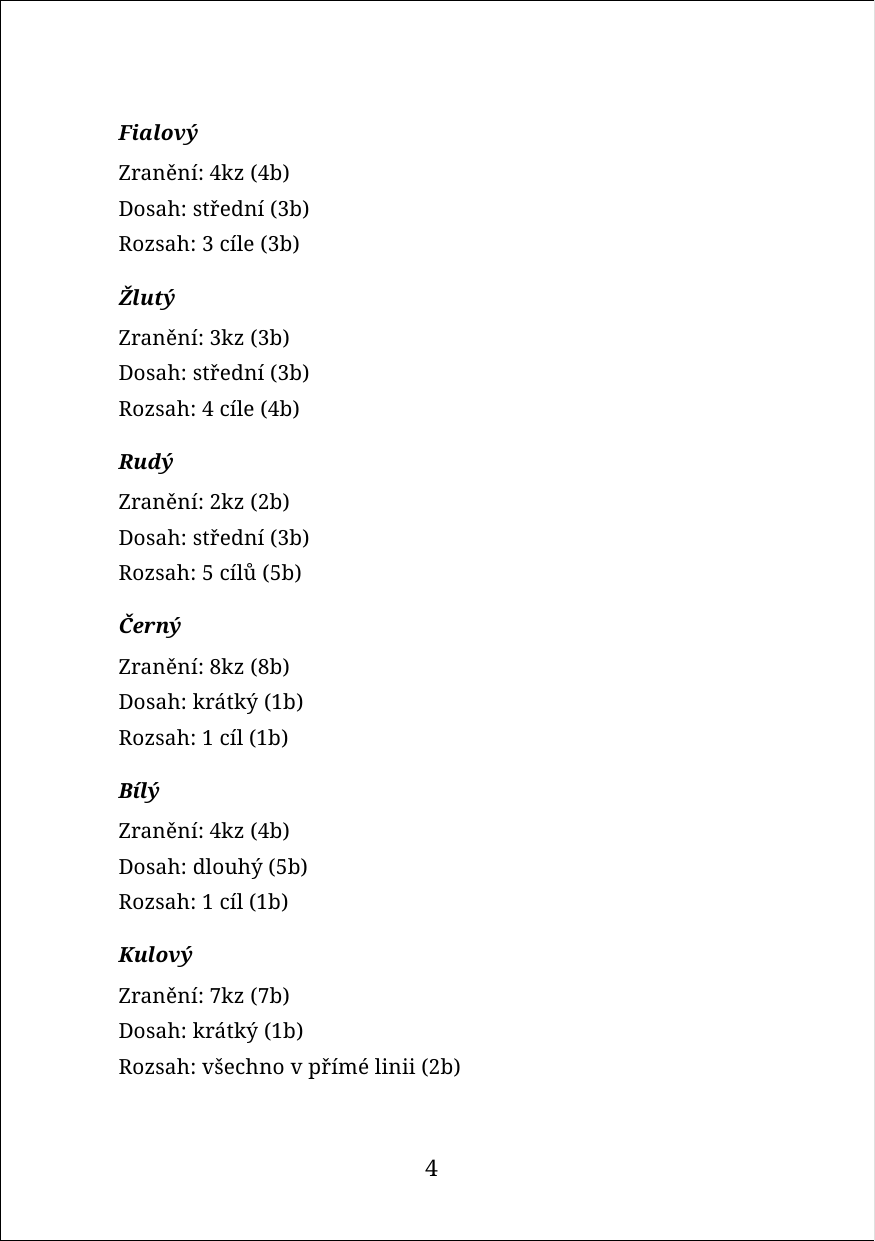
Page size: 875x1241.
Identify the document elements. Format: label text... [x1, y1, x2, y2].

text Zranění: 4kz (4b) Dosah: střední (3b) Rozsah: 3 cíle (3b) [118, 158, 756, 258]
subtitle Fialový [118, 118, 756, 147]
text Zranění: 7kz (7b) Dosah: krátký (1b) Rozsah: všechno v přímé linii (2b) [118, 981, 756, 1080]
subtitle Bílý [118, 776, 756, 804]
text Zranění: 2kz (2b) Dosah: střední (3b) Rozsah: 5 cílů (5b) [118, 487, 756, 587]
subtitle Rudý [118, 447, 756, 476]
text Zranění: 4kz (4b) Dosah: dlouhý (5b) Rozsah: 1 cíl (1b) [118, 816, 756, 916]
subtitle Černý [118, 612, 756, 640]
text Zranění: 8kz (8b) Dosah: krátký (1b) Rozsah: 1 cíl (1b) [118, 652, 756, 751]
text Zranění: 3kz (3b) Dosah: střední (3b) Rozsah: 4 cíle (4b) [118, 323, 756, 422]
subtitle Kulový [118, 941, 756, 969]
subtitle Žlutý [118, 283, 756, 311]
